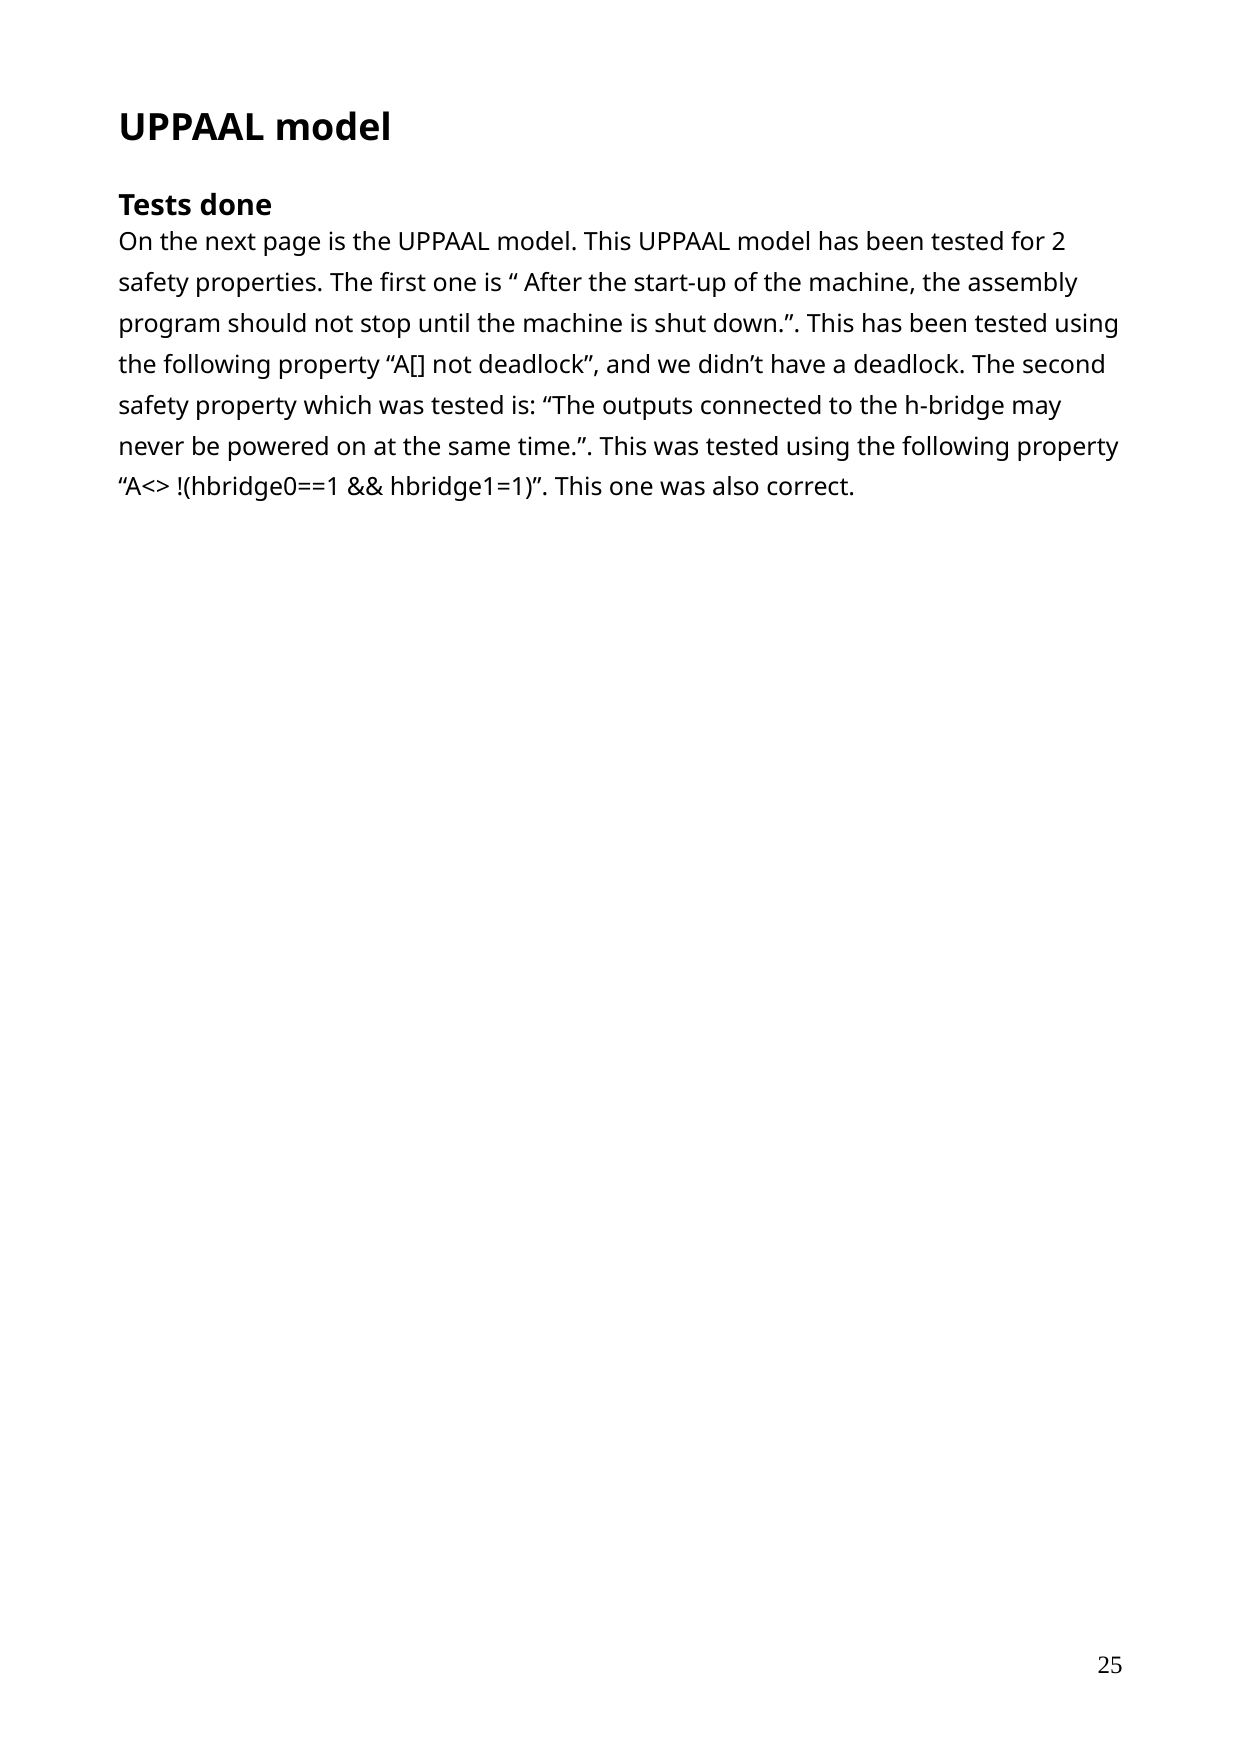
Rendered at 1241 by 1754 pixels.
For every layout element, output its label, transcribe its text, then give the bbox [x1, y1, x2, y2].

subtitle Tests done [118, 184, 1122, 224]
subtitle UPPAAL model [118, 100, 1122, 151]
text On the next page is the UPPAAL model. This UPPAAL model has been tested for 2 safety properties. The first one is “ After the start-up of the machine, the assembly program should not stop until the machine is shut down.”. This has been tested using the following property “A[] not deadlock”, and we didn’t have a deadlock. The second safety property which was tested is: “The outputs connected to the h-bridge may never be powered on at the same time.”. This was tested using the following property “A<> !(hbridge0==1 && hbridge1=1)”. This one was also correct. [118, 224, 1122, 503]
